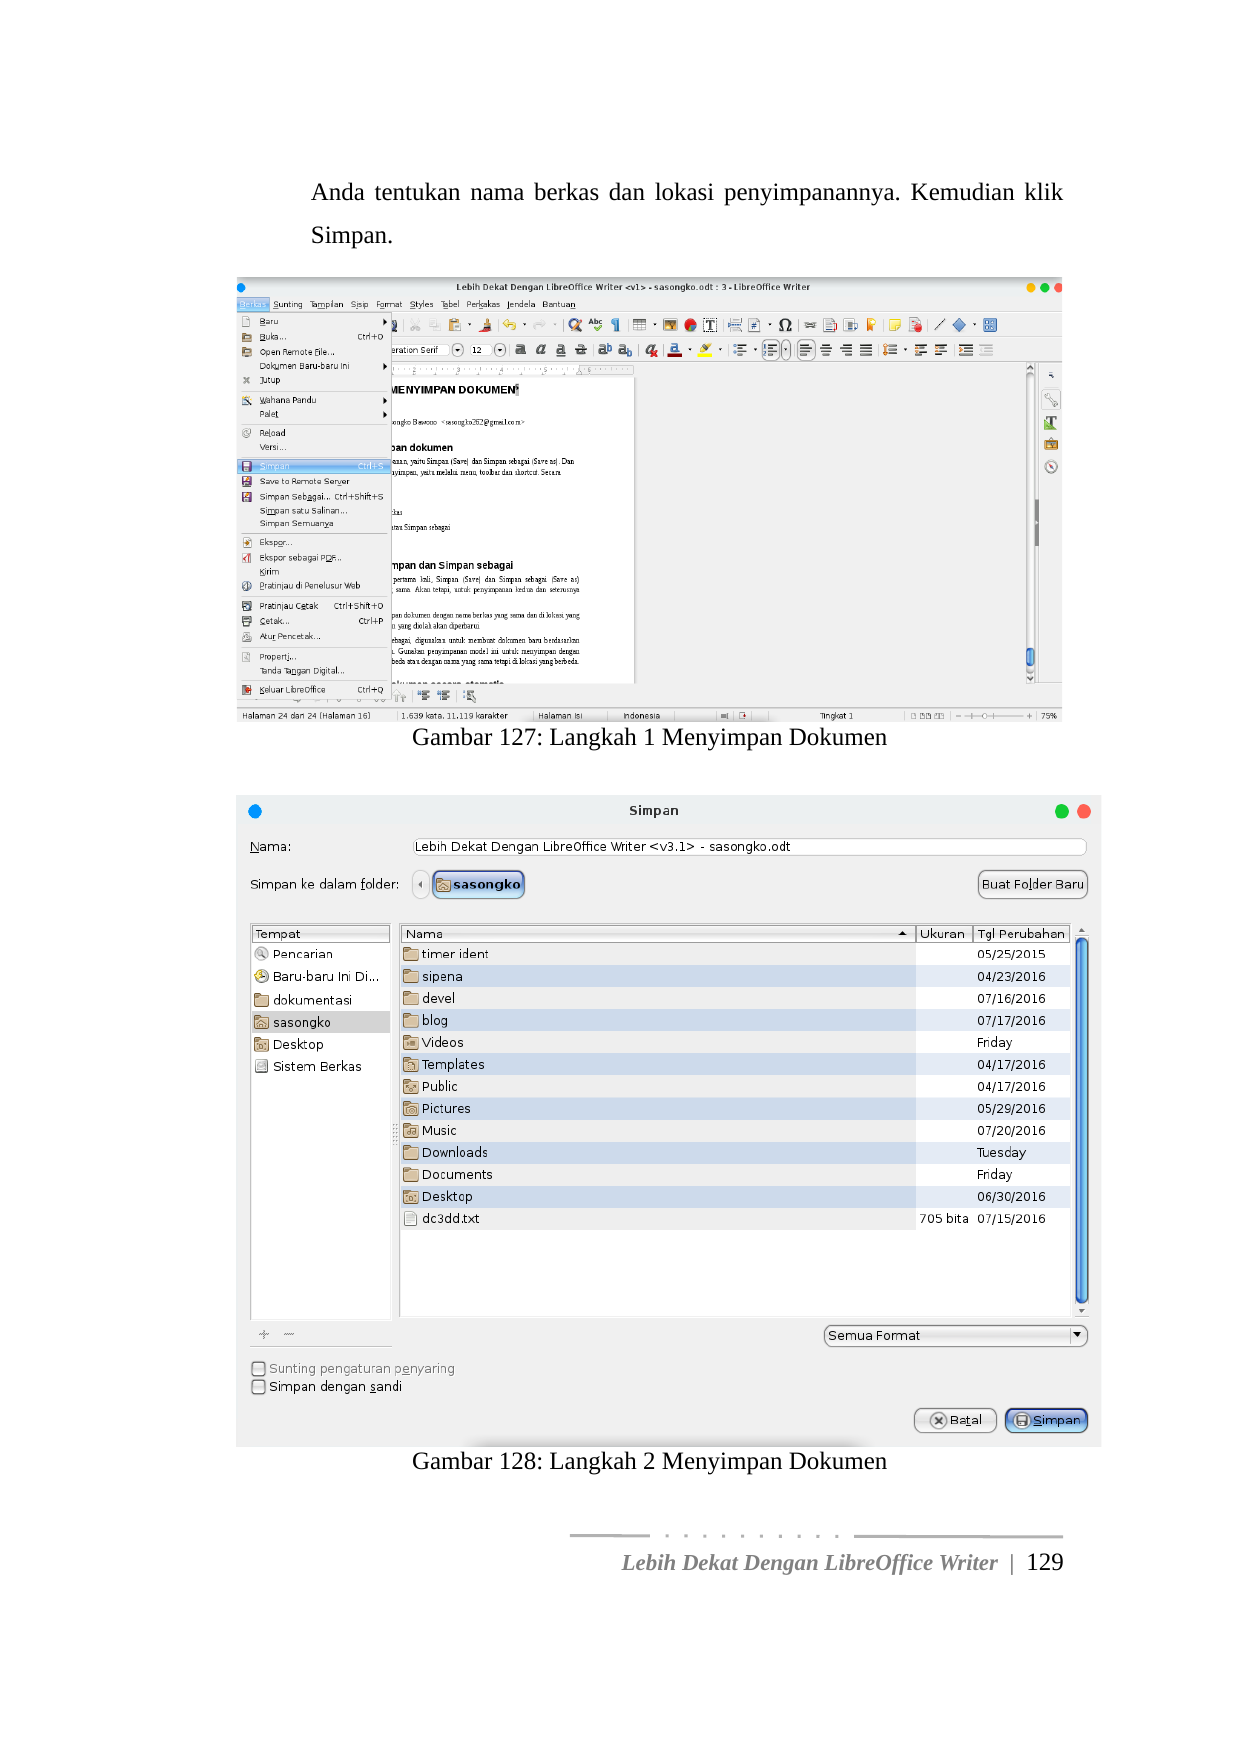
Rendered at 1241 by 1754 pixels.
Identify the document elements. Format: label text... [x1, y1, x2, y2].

list Anda tentukan nama berkas dan lokasi penyimpanannya. Kemudian klik Simpan. [273, 177, 1063, 249]
picture [236, 277, 1063, 722]
text Gambar 128: Langkah 2 Menyimpan Dokumen [236, 1447, 1063, 1475]
text [236, 779, 1063, 795]
picture [236, 795, 1102, 1447]
text Gambar 127: Langkah 1 Menyimpan Dokumen [236, 722, 1063, 751]
